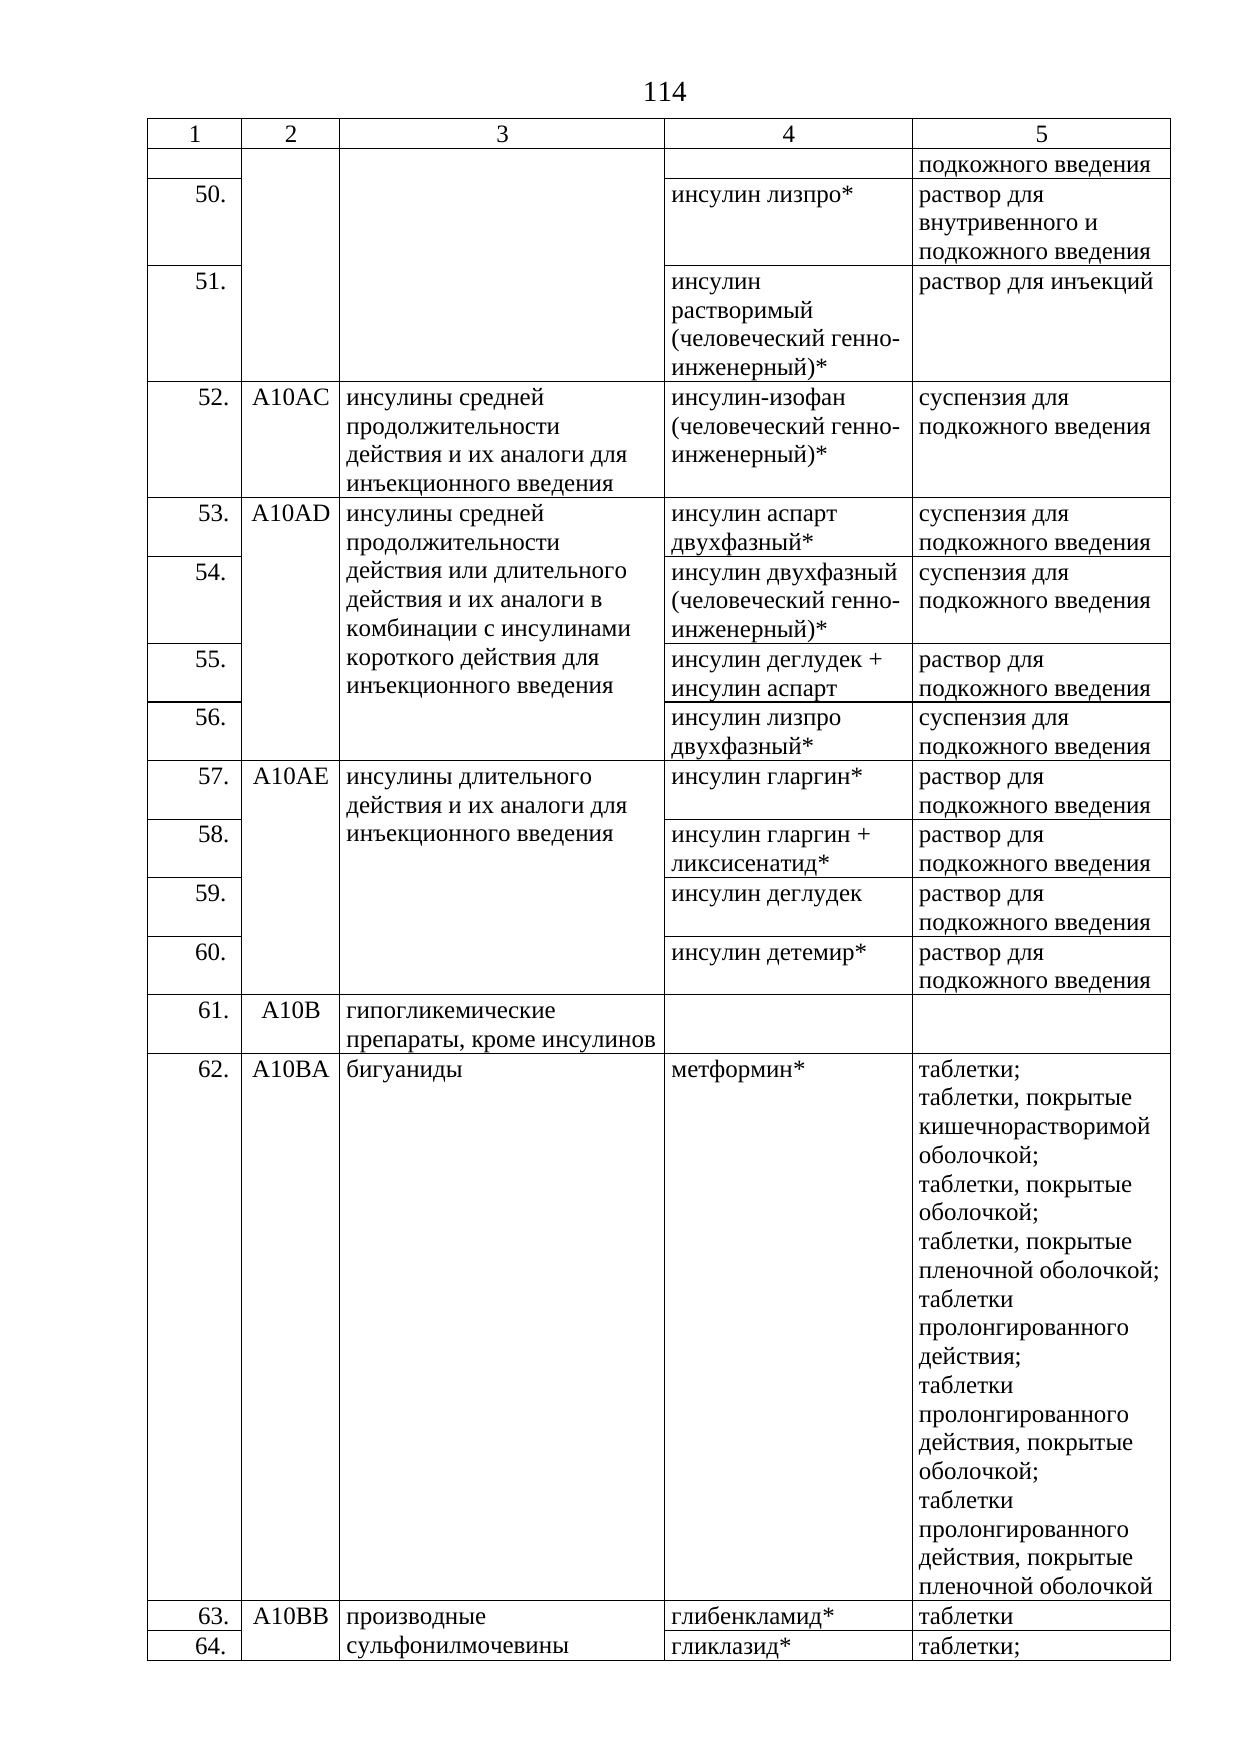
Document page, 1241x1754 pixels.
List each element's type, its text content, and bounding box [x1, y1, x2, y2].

table_cell [242, 149, 339, 178]
table_cell раствор для инъекций [913, 266, 1170, 381]
table_cell инсулин растворимый (человеческий генно-инженерный)* [665, 266, 912, 381]
table_cell [665, 995, 912, 1053]
table_cell гликлазид* [665, 1631, 912, 1659]
table_cell инсулины длительного действия и их аналоги для инъекционного введения [340, 761, 664, 994]
table_cell таблетки [913, 1601, 1170, 1630]
table_cell [148, 644, 241, 701]
table_cell раствор для подкожного введения [913, 937, 1170, 994]
table_cell раствор для подкожного введения [913, 878, 1170, 936]
table_cell суспензия для подкожного введения [913, 557, 1170, 643]
table_header 3 [340, 119, 664, 148]
table_cell [148, 1631, 241, 1659]
table_cell глибенкламид* [665, 1601, 912, 1630]
table_cell гипогликемические препараты, кроме инсулинов [340, 995, 664, 1053]
table_cell раствор для подкожного введения [913, 820, 1170, 877]
table_cell [148, 1054, 241, 1600]
table_cell производные сульфонилмочевины [340, 1601, 664, 1659]
table_cell A10AD [242, 498, 339, 760]
table_cell инсулины средней продолжительности действия и их аналоги для инъекционного введения [340, 382, 664, 497]
table_cell [148, 498, 241, 556]
table_cell A10AC [242, 382, 339, 497]
table_cell [242, 265, 339, 381]
table_cell [148, 878, 241, 936]
table_cell инсулин детемир* [665, 937, 912, 994]
table_cell инсулин лизпро двухфазный* [665, 703, 912, 760]
table_cell A10B [242, 995, 339, 1053]
table_cell [665, 149, 912, 178]
table_cell раствор для внутривенного и подкожного введения [913, 179, 1170, 265]
table_cell таблетки; [913, 1631, 1170, 1659]
table_cell метформин* [665, 1054, 912, 1600]
table_cell A10BB [242, 1601, 339, 1659]
table_cell инсулин лизпро* [665, 179, 912, 265]
table_cell [148, 995, 241, 1053]
table_cell A10AE [242, 761, 339, 994]
table_header 4 [665, 119, 912, 148]
table_cell инсулин аспарт двухфазный* [665, 498, 912, 556]
table_cell инсулин деглудек + инсулин аспарт [665, 644, 912, 701]
table_cell [340, 149, 664, 178]
table_header 5 [913, 119, 1170, 148]
table_cell [148, 149, 241, 178]
table_cell таблетки; таблетки, покрытые кишечнорастворимой оболочкой; таблетки, покрытые оболочкой; таблетки, покрытые пленочной оболочкой; таблетки пролонгированного действия; таблетки пролонгированного действия, покрытые оболочкой; таблетки пролонгированного действия, покрытые пленочной оболочкой [913, 1054, 1170, 1600]
table_cell [148, 1601, 241, 1630]
table_cell [148, 820, 241, 877]
table_header 1 [148, 119, 241, 148]
table_cell инсулин деглудек [665, 878, 912, 936]
table_cell инсулин двухфазный (человеческий генно-инженерный)* [665, 557, 912, 643]
table_cell раствор для подкожного введения [913, 761, 1170, 818]
table_cell суспензия для подкожного введения [913, 703, 1170, 760]
table_cell инсулин-изофан (человеческий генно-инженерный)* [665, 382, 912, 497]
table_cell [340, 265, 664, 381]
table_cell инсулин гларгин + ликсисенатид* [665, 820, 912, 877]
table_header 2 [242, 119, 339, 148]
table_cell раствор для подкожного введения [913, 644, 1170, 701]
table_cell [148, 382, 241, 497]
table_cell суспензия для подкожного введения [913, 498, 1170, 556]
table_cell инсулин гларгин* [665, 761, 912, 818]
table_cell [148, 937, 241, 994]
table_cell [242, 178, 339, 265]
table_cell инсулины средней продолжительности действия или длительного действия и их аналоги в комбинации с инсулинами короткого действия для инъекционного введения [340, 498, 664, 760]
table_cell [148, 761, 241, 818]
table_cell [340, 178, 664, 265]
table_cell A10BA [242, 1054, 339, 1600]
table_cell [148, 266, 241, 381]
table_cell бигуаниды [340, 1054, 664, 1600]
table_cell [913, 995, 1170, 1053]
table_cell [148, 703, 241, 760]
table_cell [148, 557, 241, 643]
table_cell [148, 179, 241, 265]
table_cell суспензия для подкожного введения [913, 382, 1170, 497]
table_cell подкожного введения [913, 149, 1170, 178]
